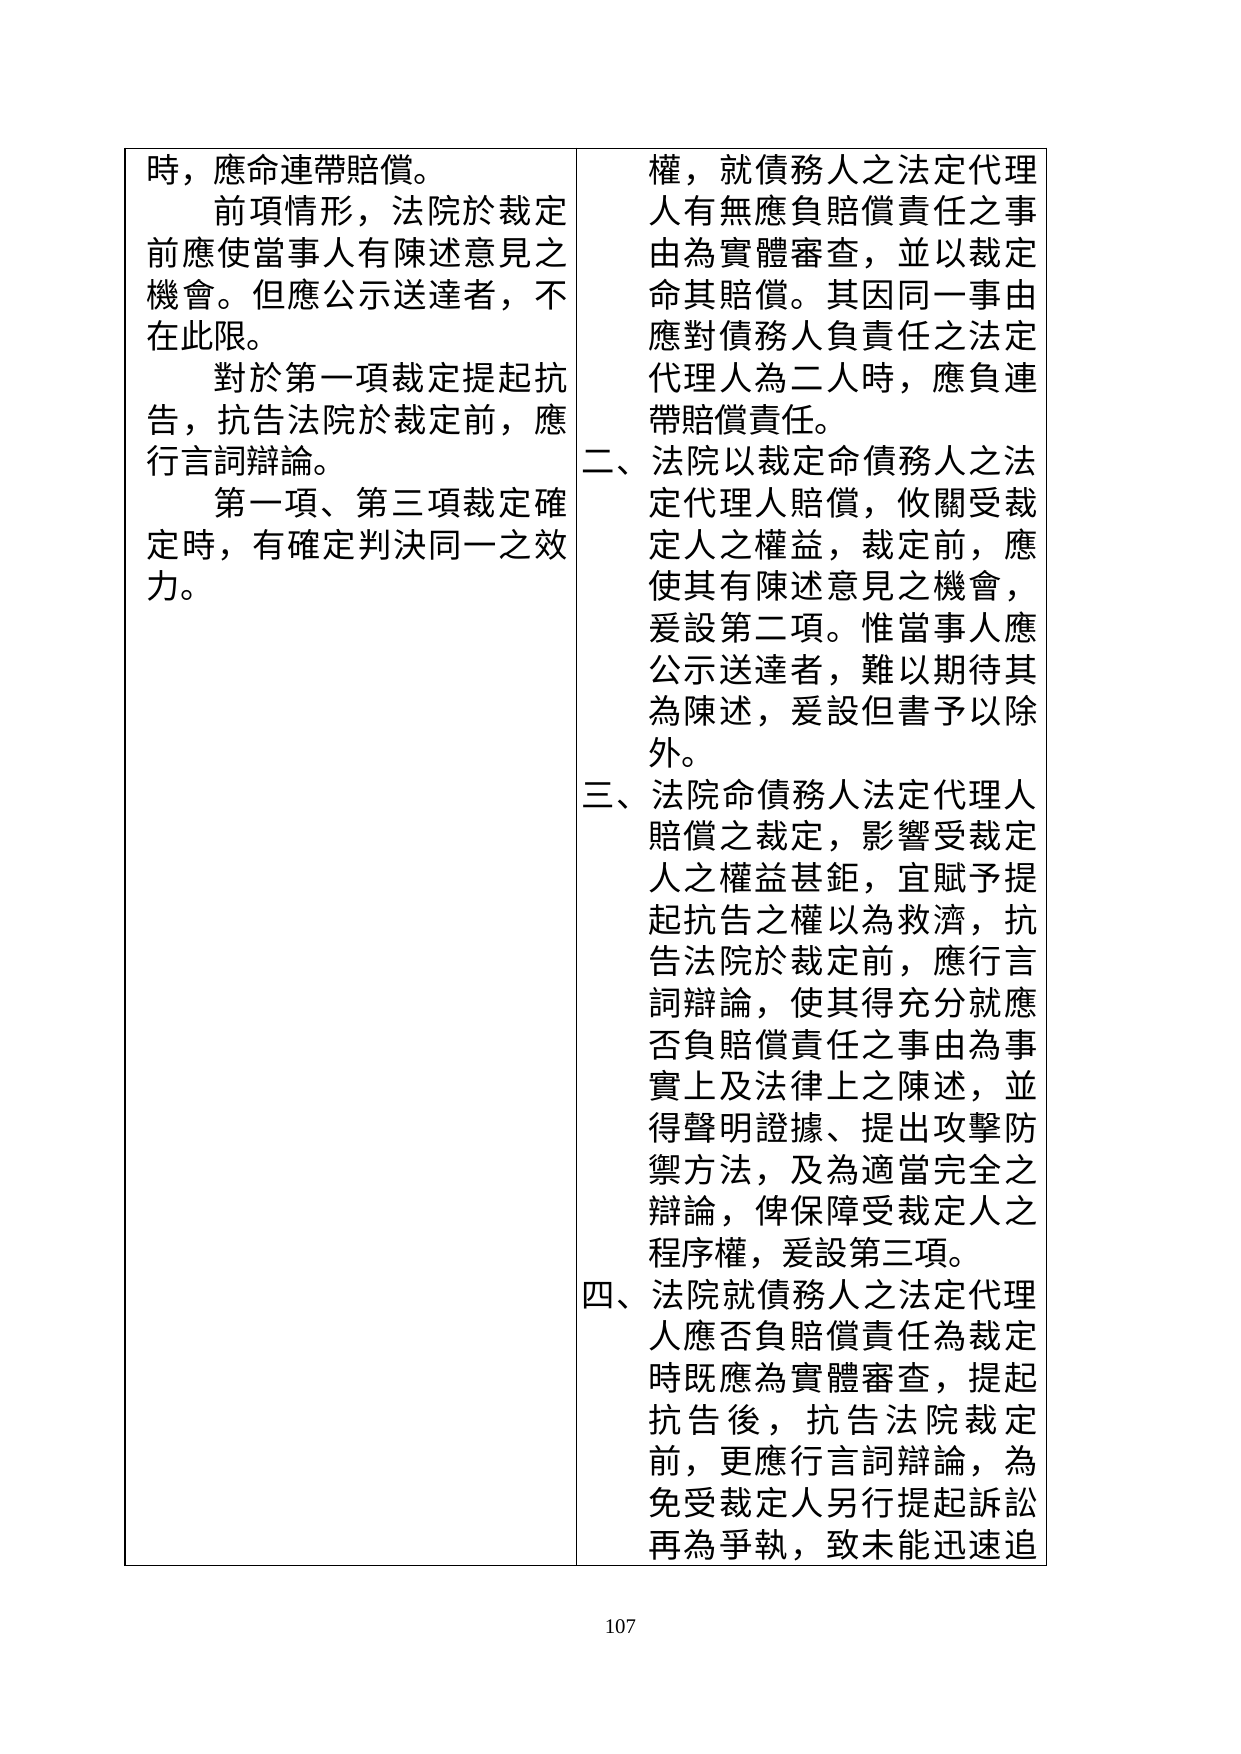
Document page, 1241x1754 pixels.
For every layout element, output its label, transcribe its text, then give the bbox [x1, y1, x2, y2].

table_cell 權，就債務人之法定代理人有無應負賠償責任之事由為實體審查，並以裁定命其賠償。其因同一事由應對債務人負責任之法定代理人為二人時，應負連帶賠償責任。 二、法院以裁定命債務人之法定代理人賠償，攸關受裁定人之權益，裁定前，應使其有陳述意見之機會，爰設第二項。惟當事人應公示送達者，難以期待其為陳述，爰設但書予以除外。 三、法院命債務人法定代理人賠償之裁定，影響受裁定人之權益甚鉅，宜賦予提起抗告之權以為救濟，抗告法院於裁定前，應行言詞辯論，使其得充分就應否負賠償責任之事由為事實上及法律上之陳述，並得聲明證據、提出攻擊防禦方法，及為適當完全之辯論，俾保障受裁定人之程序權，爰設第三項。 四、法院就債務人之法定代理人應否負賠償責任為裁定時既應為實體審查，提起抗告後，抗告法院裁定前，更應行言詞辯論，為免受裁定人另行提起訴訟再為爭執，致未能迅速追 [577, 149, 1046, 1565]
table_cell 時，應命連帶賠償。 前項情形，法院於裁定前應使當事人有陳述意見之機會。但應公示送達者，不在此限。 對於第一項裁定提起抗告，抗告法院於裁定前，應行言詞辯論。 第一項、第三項裁定確定時，有確定判決同一之效力。 [126, 149, 576, 1565]
